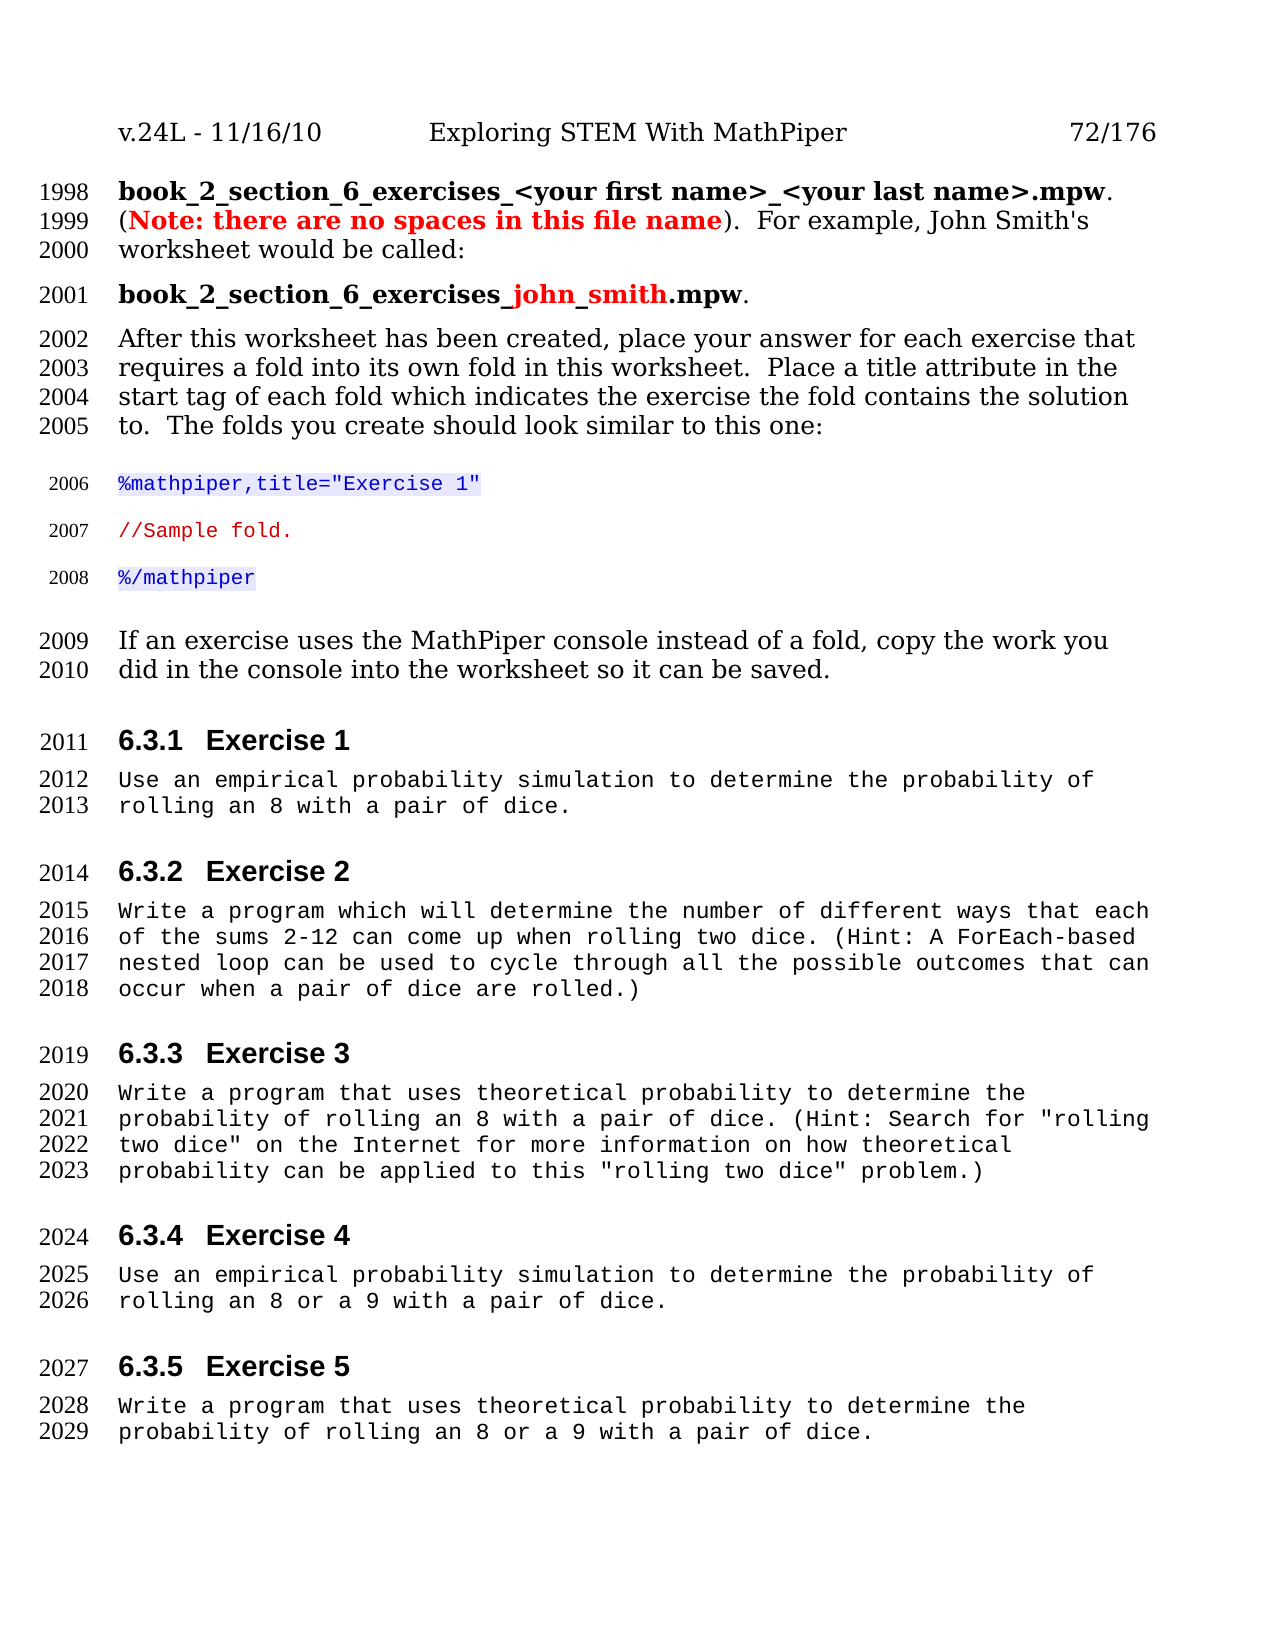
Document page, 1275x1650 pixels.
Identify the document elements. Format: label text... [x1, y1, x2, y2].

text If an exercise uses the MathPiper console instead of a fold, copy the work you did in the console into the worksheet so it can be saved. [118, 626, 1157, 684]
subtitle Exercise 1 [118, 723, 1157, 757]
text Use an empirical probability simulation to determine the probability of rolling an 8 or a 9 with a pair of dice. [118, 1264, 1157, 1316]
text //Sample fold. [118, 520, 1157, 544]
text Use an empirical probability simulation to determine the probability of rolling an 8 with a pair of dice. [118, 769, 1157, 821]
text book_2_section_6_exercises_<your first name>_<your last name>.mpw. (Note: there are no spaces in this file name). For example, John Smith's worksheet would be called: [118, 177, 1157, 265]
subtitle Exercise 4 [118, 1218, 1157, 1252]
subtitle Exercise 2 [118, 854, 1157, 887]
subtitle Exercise 3 [118, 1036, 1157, 1069]
text book_2_section_6_exercises_john_smith.mpw. [118, 280, 1157, 309]
text Write a program that uses theoretical probability to determine the probability of rolling an 8 or a 9 with a pair of dice. [118, 1394, 1157, 1446]
text Write a program that uses theoretical probability to determine the probability of rolling an 8 with a pair of dice. (Hint: Search for "rolling two dice" on the Internet for more information on how theoretical probability can be applied to this "rolling two dice" problem.) [118, 1081, 1157, 1185]
text Write a program which will determine the number of different ways that each of the sums 2-12 can come up when rolling two dice. (Hint: A ForEach-based nested loop can be used to cycle through all the possible outcomes that can occur when a pair of dice are rolled.) [118, 899, 1157, 1003]
subtitle Exercise 5 [118, 1349, 1157, 1382]
text After this worksheet has been created, place your answer for each exercise that requires a fold into its own fold in this worksheet. Place a title attribute in the start tag of each fold which indicates the exercise the fold contains the solution to. The folds you create should look similar to this one: [118, 324, 1157, 441]
text %/mathpiper [118, 567, 1157, 591]
text %mathpiper,title="Exercise 1" [118, 473, 1157, 496]
